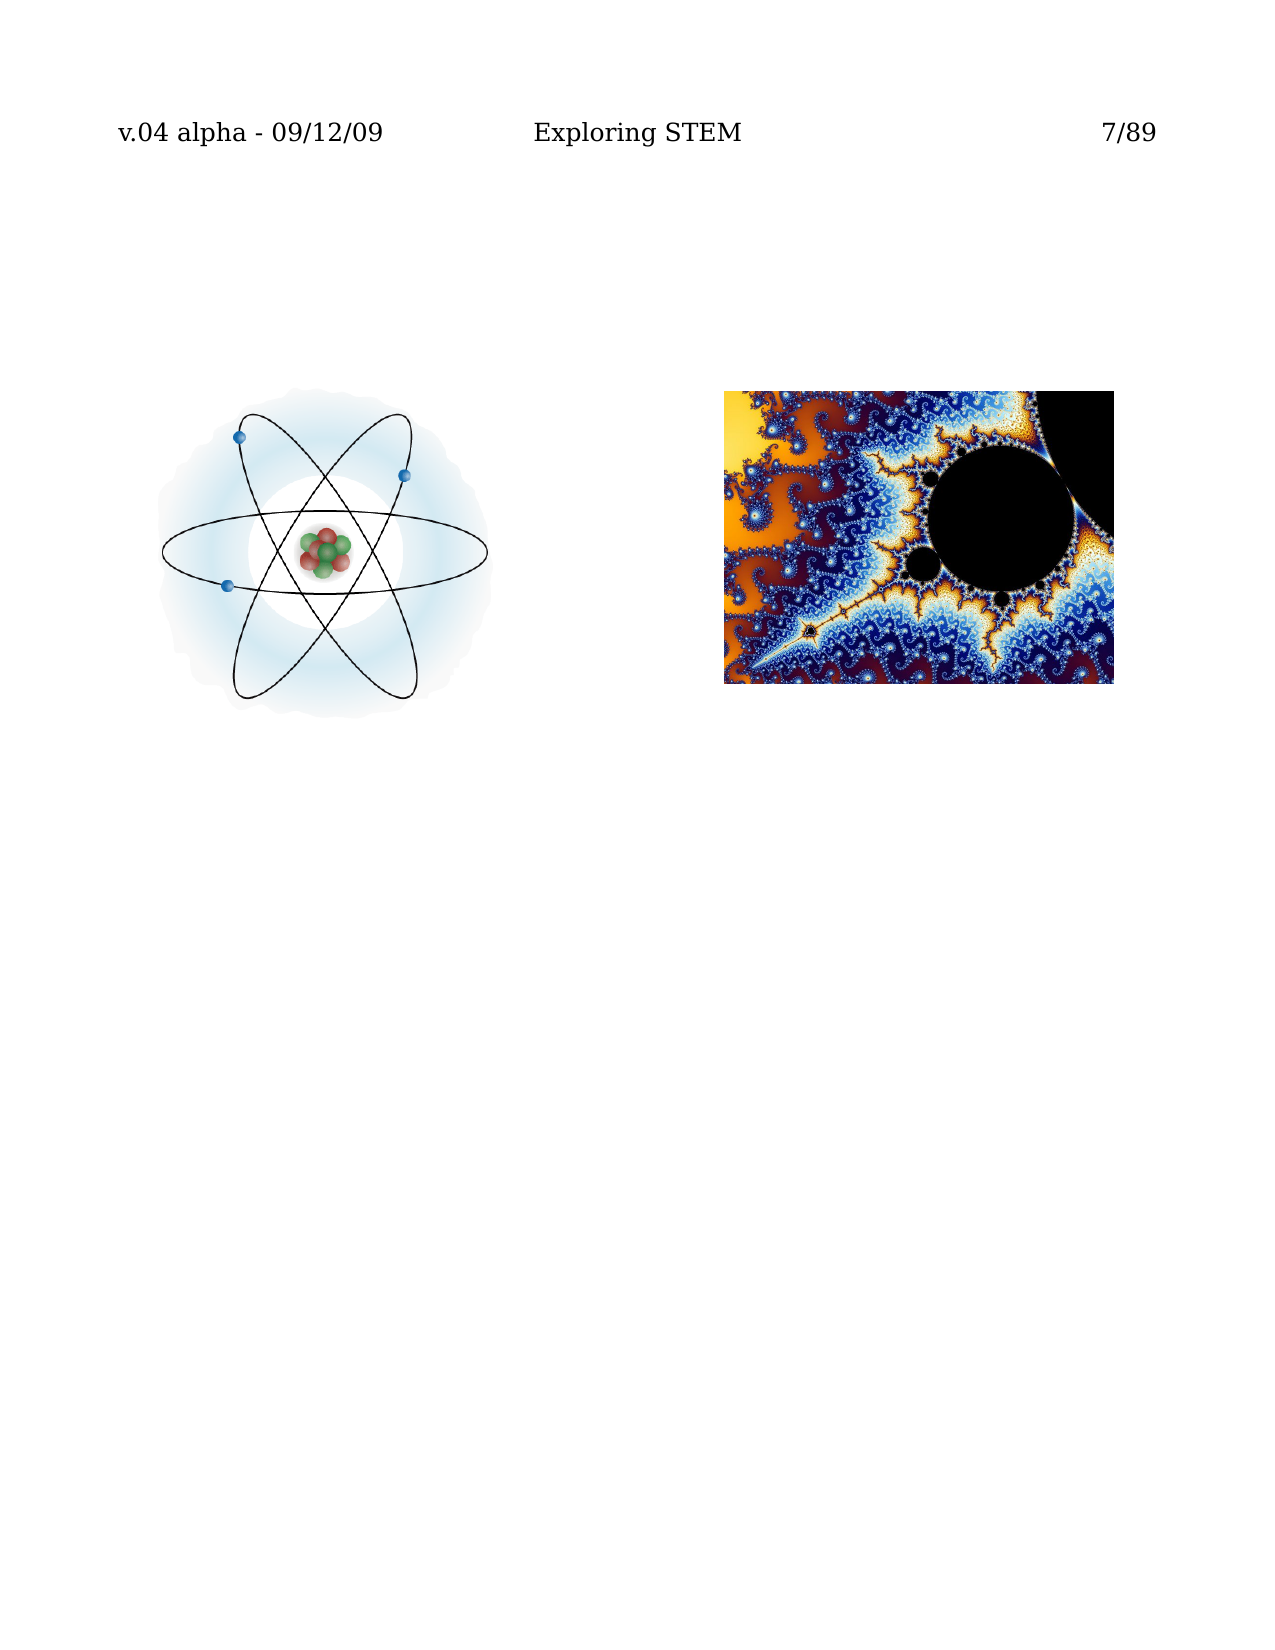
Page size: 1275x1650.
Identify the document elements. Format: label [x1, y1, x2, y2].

picture [155, 383, 494, 721]
picture [724, 391, 1114, 684]
